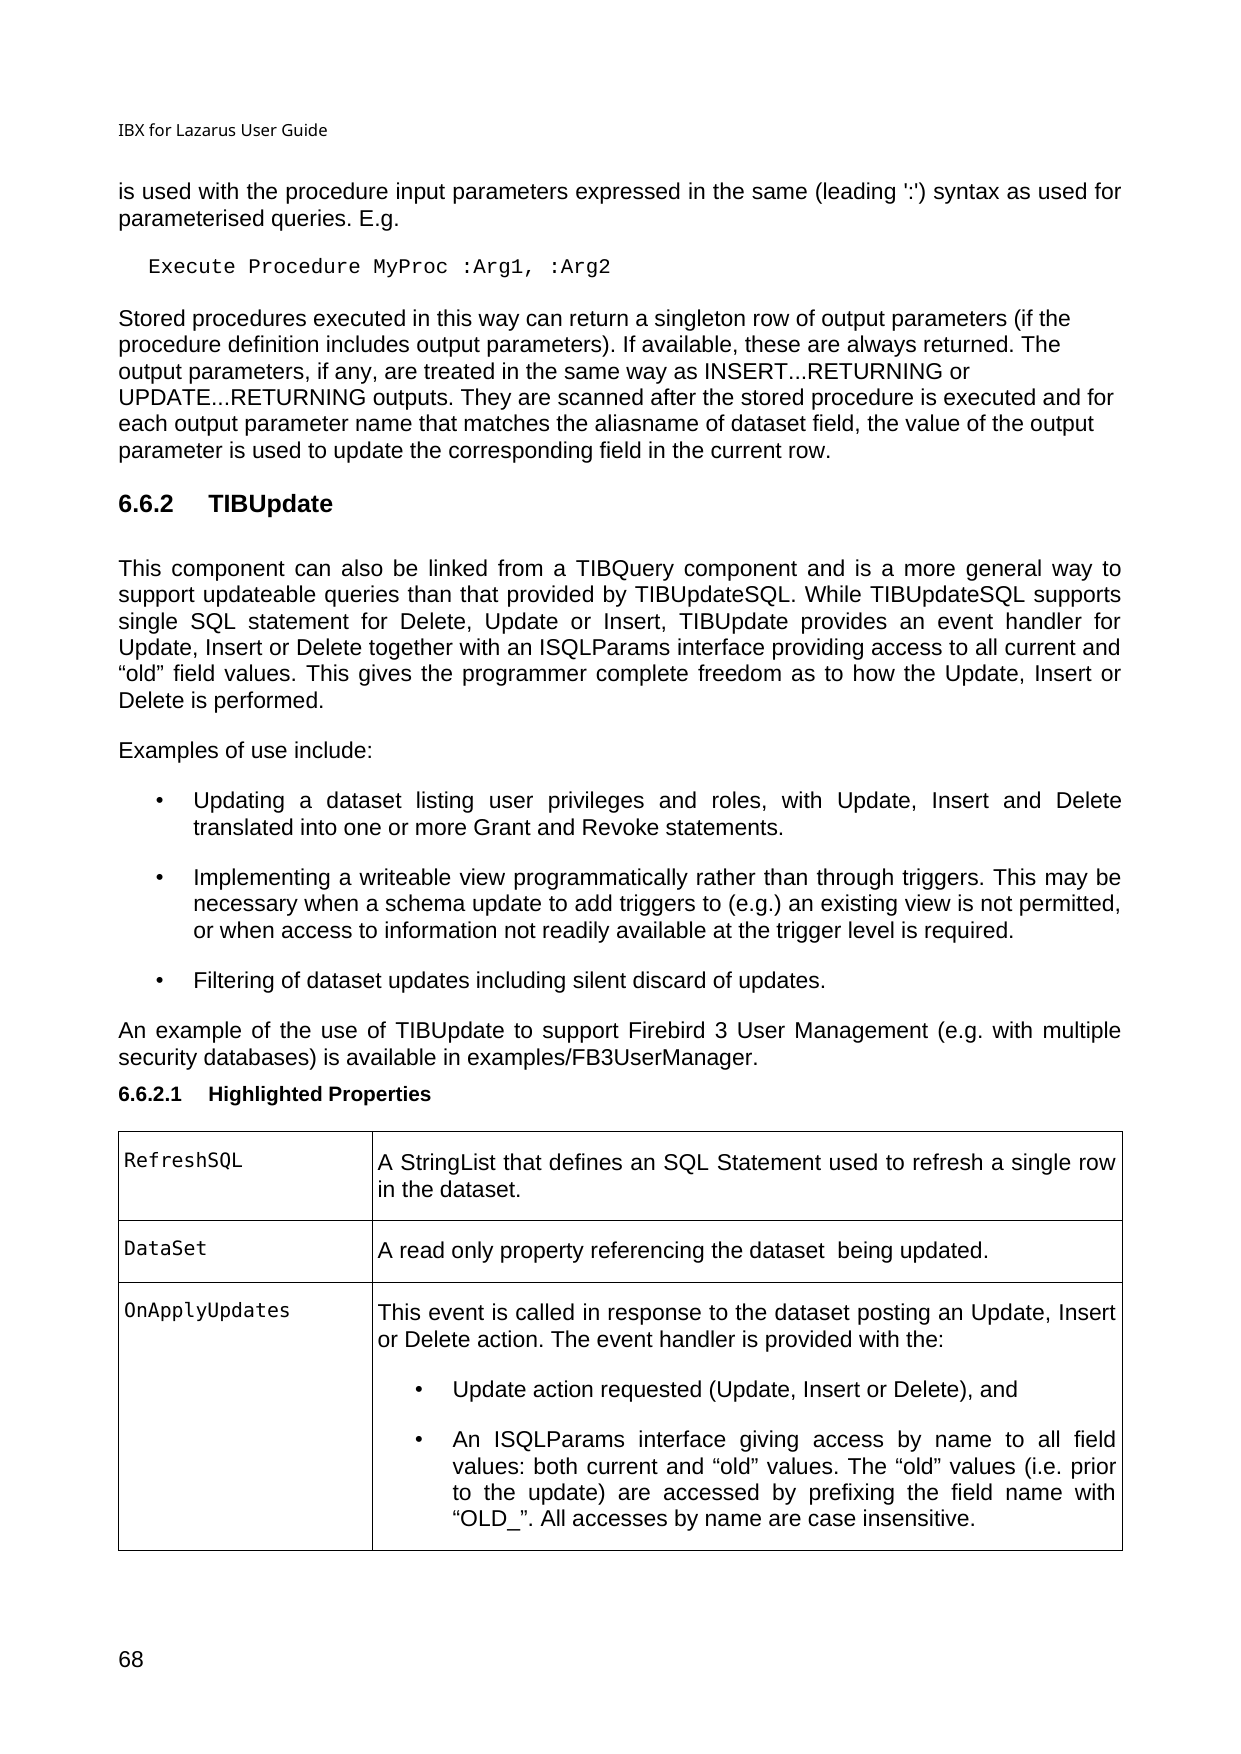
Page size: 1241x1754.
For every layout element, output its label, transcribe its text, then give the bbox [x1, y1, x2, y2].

table_header RefreshSQL [119, 1132, 372, 1220]
text Execute Procedure MyProc :Arg1, :Arg2 [148, 256, 1122, 279]
list Updating a dataset listing user privileges and roles, with Update, Insert and Delete translated into one or more Grant and Revoke statements. [156, 787, 1122, 840]
table_cell DataSet [119, 1221, 372, 1282]
list Implementing a writeable view programmatically rather than through triggers. This may be necessary when a schema update to add triggers to (e.g.) an existing view is not permitted, or when access to information not readily available at the trigger level is required. [156, 864, 1122, 943]
table_cell This event is called in response to the dataset posting an Update, Insert or Delete action. The event handler is provided with the: Update action requested (Update, Insert or Delete), and An ISQLParams interface giving access by name to all field values: both current and “old” values. The “old” values (i.e. prior to the update) are accessed by prefixing the field name with “OLD_”. All accesses by name are case insensitive. [373, 1283, 1122, 1549]
subtitle TIBUpdate [118, 489, 1122, 517]
text is used with the procedure input parameters expressed in the same (leading ':') syntax as used for parameterised queries. E.g. [118, 178, 1122, 231]
text An example of the use of TIBUpdate to support Firebird 3 User Management (e.g. with multiple security databases) is available in examples/FB3UserManager. [118, 1017, 1122, 1070]
text Stored procedures executed in this way can return a singleton row of output parameters (if the procedure definition includes output parameters). If available, these are always returned. The output parameters, if any, are treated in the same way as INSERT...RETURNING or UPDATE...RETURNING outputs. They are scanned after the stored procedure is executed and for each output parameter name that matches the aliasname of dataset field, the value of the output parameter is used to update the corresponding field in the current row. [118, 305, 1122, 463]
text Examples of use include: [118, 737, 1122, 763]
text This component can also be linked from a TIBQuery component and is a more general way to support updateable queries than that provided by TIBUpdateSQL. While TIBUpdateSQL supports single SQL statement for Delete, Update or Insert, TIBUpdate provides an event handler for Update, Insert or Delete together with an ISQLParams interface providing access to all current and “old” field values. This gives the programmer complete freedom as to how the Update, Insert or Delete is performed. [118, 555, 1122, 713]
table_cell A read only property referencing the dataset being updated. [373, 1221, 1122, 1282]
list Filtering of dataset updates including silent discard of updates. [156, 967, 1122, 993]
subtitle Highlighted Properties [118, 1082, 1122, 1106]
table_cell OnApplyUpdates [119, 1283, 372, 1549]
table_header A StringList that defines an SQL Statement used to refresh a single row in the dataset. [373, 1132, 1122, 1220]
